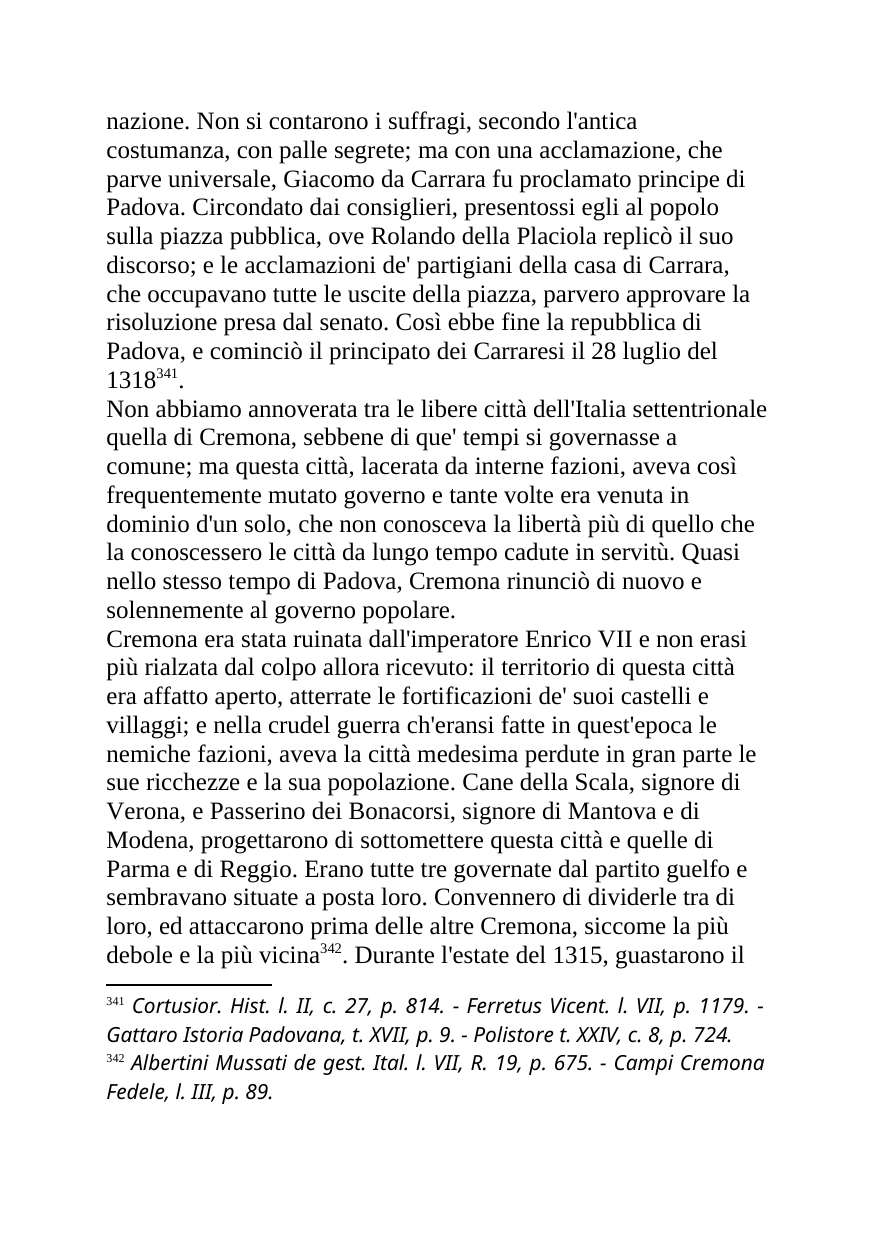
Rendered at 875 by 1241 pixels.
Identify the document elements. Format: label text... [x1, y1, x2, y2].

text Albertini Mussati de gest. Ital. l. VII, R. 19, p. 675. - Campi Cremona Fedele, l. III, p. 89. [106, 1048, 768, 1105]
text nazione. Non si contarono i suffragi, secondo l'antica costumanza, con palle segrete; ma con una acclamazione, che parve universale, Giacomo da Carrara fu proclamato principe di Padova. Circondato dai consiglieri, presentossi egli al popolo sulla piazza pubblica, ove Rolando della Placiola replicò il suo discorso; e le acclamazioni de' partigiani della casa di Carrara, che occupavano tutte le uscite della piazza, parvero approvare la risoluzione presa dal senato. Così ebbe fine la repubblica di Padova, e cominciò il principato dei Carraresi il 28 luglio del 1318. [106, 106, 768, 394]
text Cremona era stata ruinata dall'imperatore Enrico VII e non erasi più rialzata dal colpo allora ricevuto: il territorio di questa città era affatto aperto, atterrate le fortificazioni de' suoi castelli e villaggi; e nella crudel guerra ch'eransi fatte in quest'epoca le nemiche fazioni, aveva la città medesima perdute in gran parte le sue ricchezze e la sua popolazione. Cane della Scala, signore di Verona, e Passerino dei Bonacorsi, signore di Mantova e di Modena, progettarono di sottomettere questa città e quelle di Parma e di Reggio. Erano tutte tre governate dal partito guelfo e sembravano situate a posta loro. Convennero di dividerle tra di loro, ed attaccarono prima delle altre Cremona, siccome la più debole e la più vicina. Durante l'estate del 1315, guastarono il [106, 624, 768, 969]
text Non abbiamo annoverata tra le libere città dell'Italia settentrionale quella di Cremona, sebbene di que' tempi si governasse a comune; ma questa città, lacerata da interne fazioni, aveva così frequentemente mutato governo e tante volte era venuta in dominio d'un solo, che non conosceva la libertà più di quello che la conoscessero le città da lungo tempo cadute in servitù. Quasi nello stesso tempo di Padova, Cremona rinunciò di nuovo e solennemente al governo popolare. [106, 394, 768, 624]
text Cortusior. Hist. l. II, c. 27, p. 814. - Ferretus Vicent. l. VII, p. 1179. - Gattaro Istoria Padovana, t. XVII, p. 9. - Polistore t. XXIV, c. 8, p. 724. [106, 991, 768, 1048]
